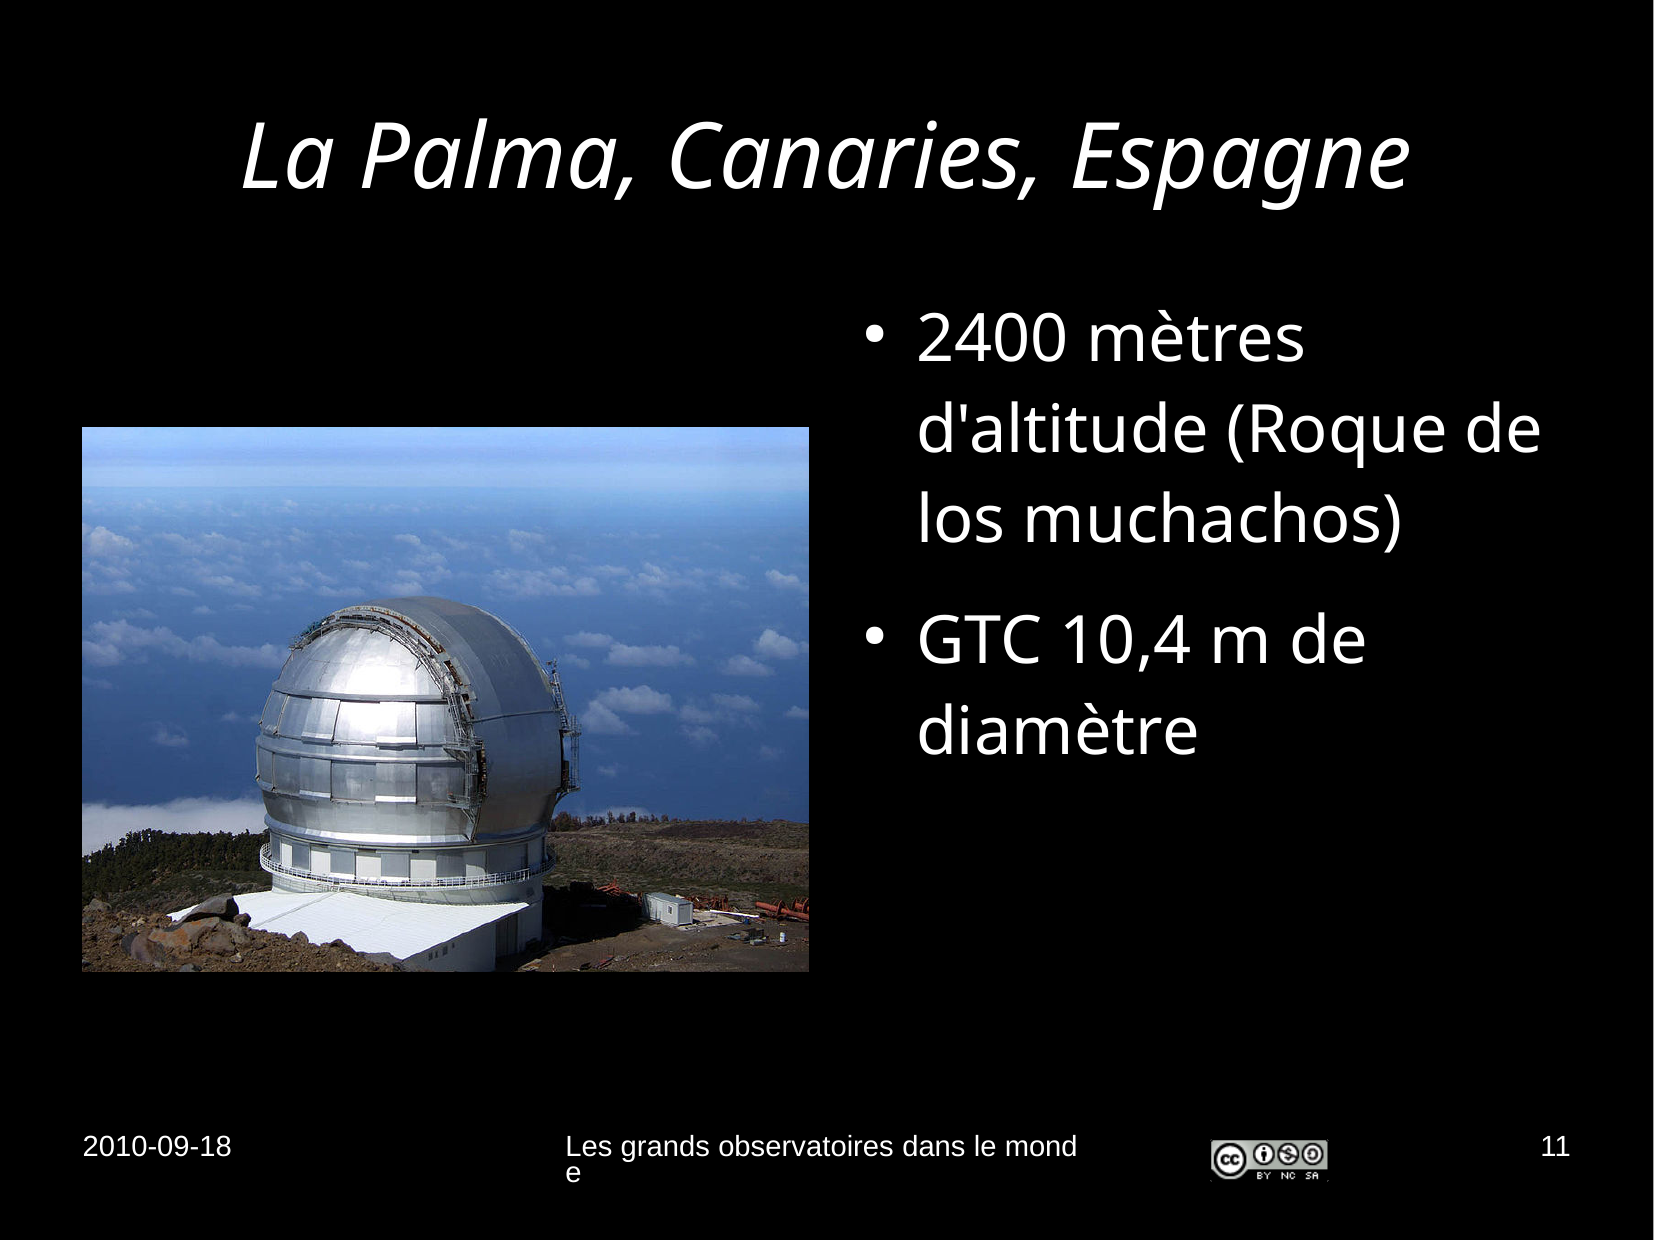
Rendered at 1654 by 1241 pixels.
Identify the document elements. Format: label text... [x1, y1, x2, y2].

picture [82, 427, 809, 972]
title La Palma, Canaries, Espagne [82, 49, 1571, 257]
picture [1210, 1139, 1329, 1182]
list 2400 mètres d'altitude (Roque de los muchachos) GTC 10,4 m de diamètre [845, 290, 1572, 1109]
